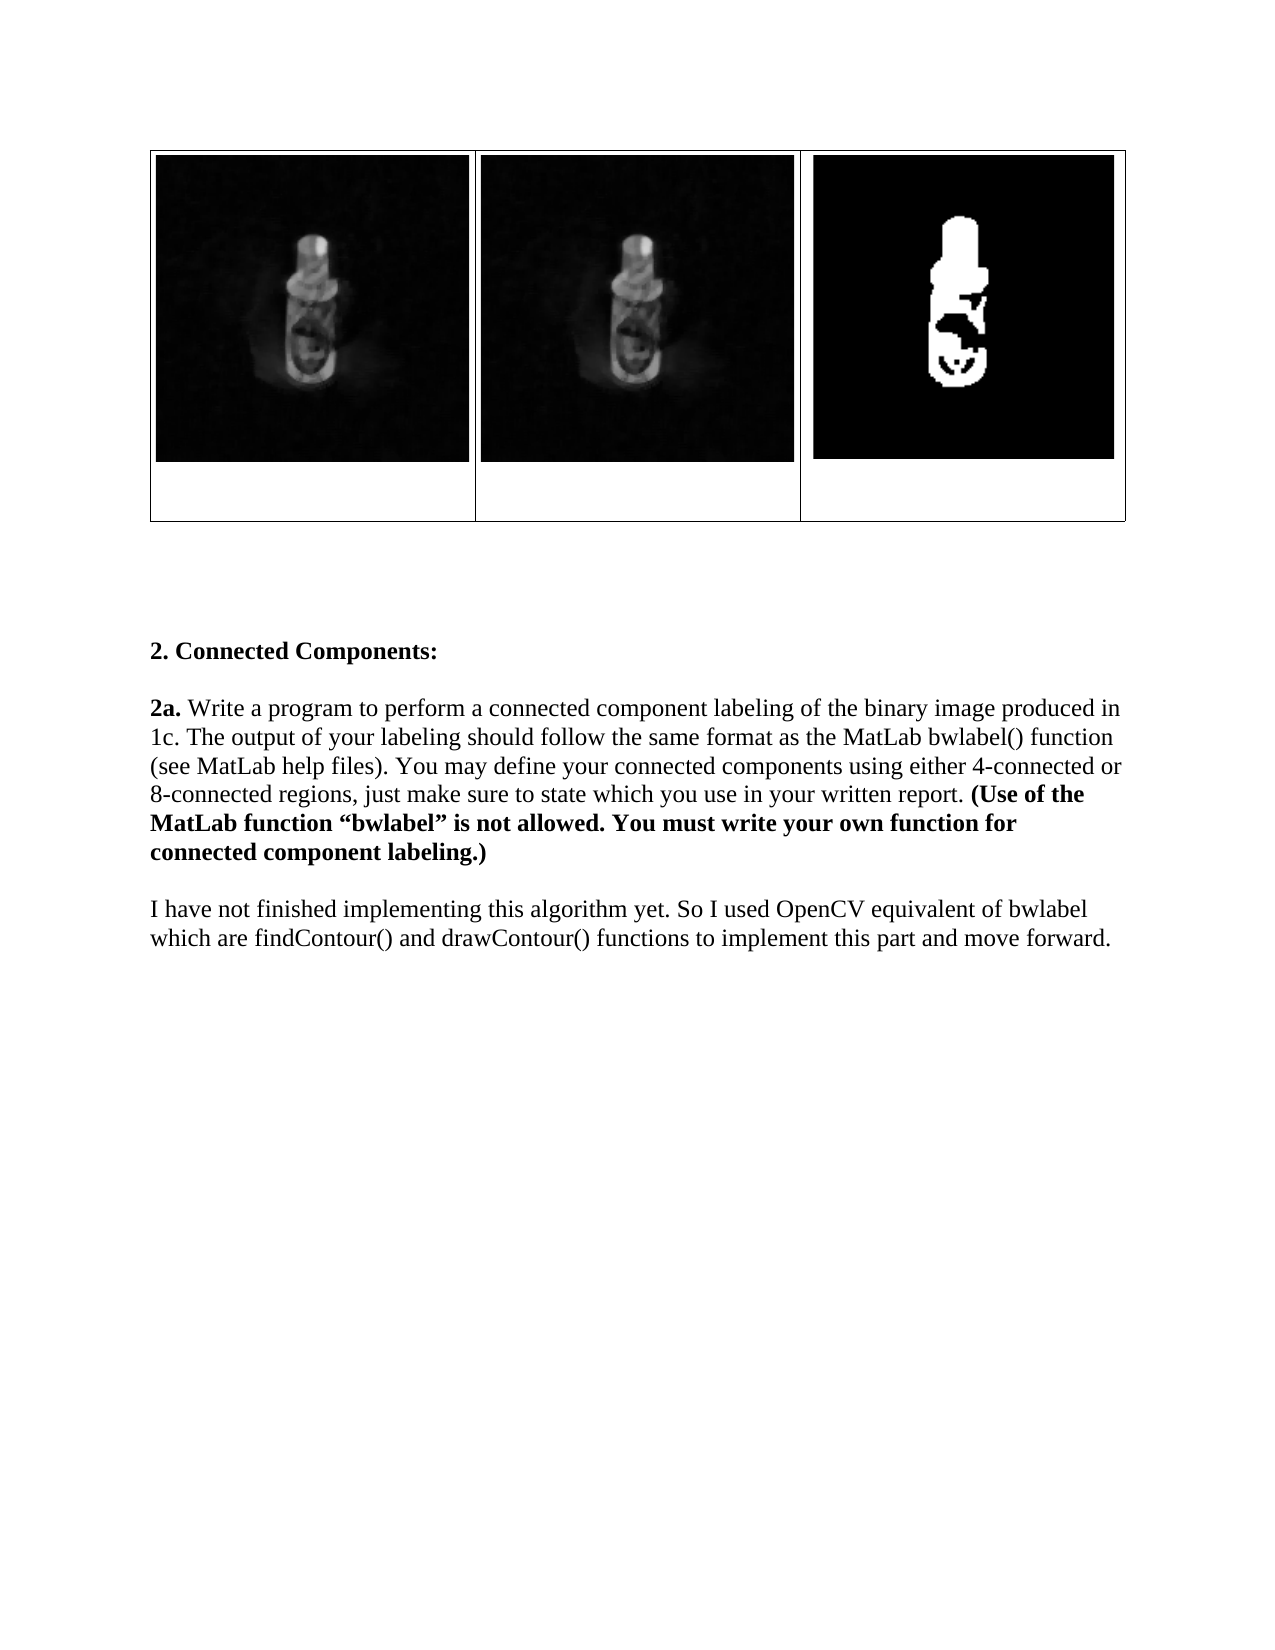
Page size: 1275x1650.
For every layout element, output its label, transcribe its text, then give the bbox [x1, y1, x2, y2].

table_header [801, 151, 1125, 458]
text I have not finished implementing this algorithm yet. So I used OpenCV equivalent of bwlabel which are findContour() and drawContour() functions to implement this part and move forward. [150, 894, 1125, 952]
text 2a. Write a program to perform a connected component labeling of the binary image produced in 1c. The output of your labeling should follow the same format as the MatLab bwlabel() function (see MatLab help files). You may define your connected components using either 4-connected or 8-connected regions, just make sure to state which you use in your written report. (Use of the MatLab function “bwlabel” is not allowed. You must write your own function for connected component labeling.) [150, 693, 1125, 866]
table_header [801, 459, 1125, 521]
table_header [151, 151, 475, 521]
picture [813, 155, 1115, 459]
table_header [476, 151, 800, 521]
picture [155, 155, 470, 462]
picture [480, 155, 795, 462]
text 2. Connected Components: [150, 636, 1125, 664]
